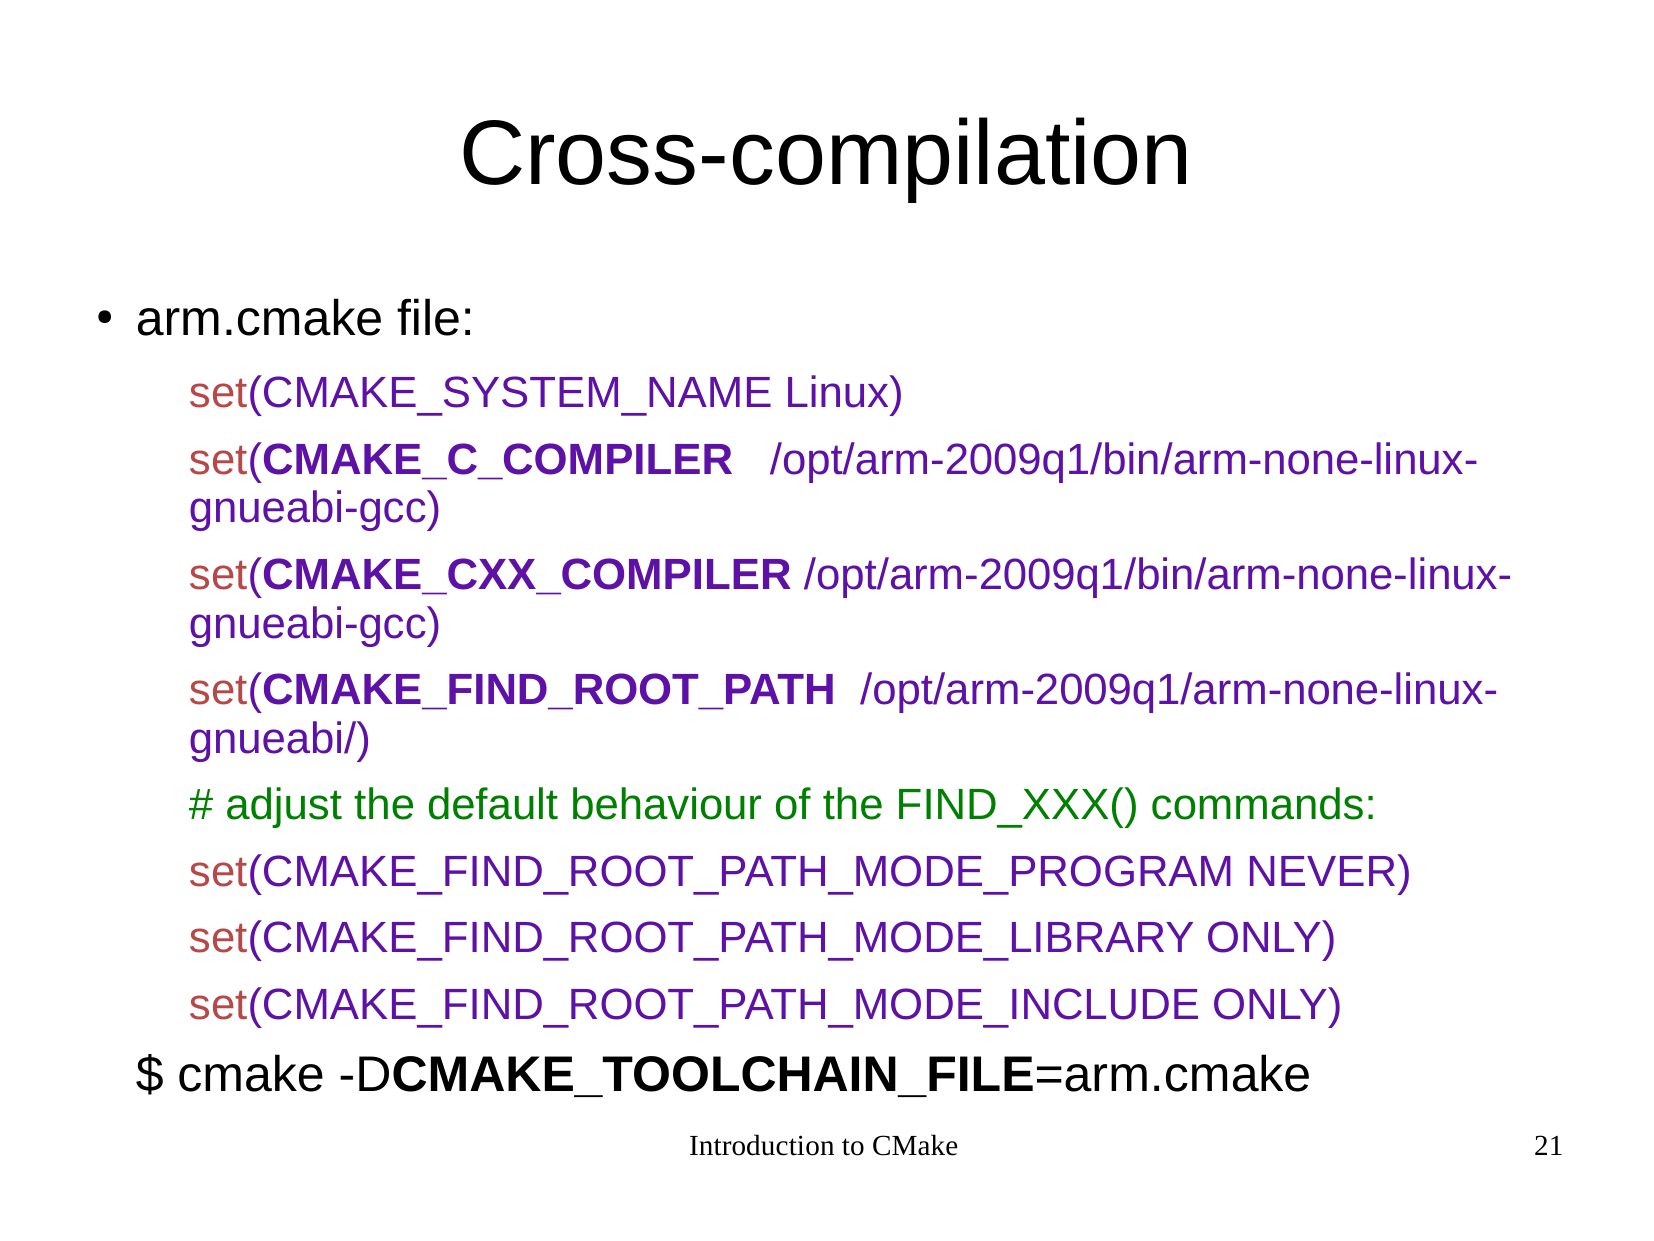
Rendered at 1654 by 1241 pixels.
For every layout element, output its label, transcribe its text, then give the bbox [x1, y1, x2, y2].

title Cross-compilation [82, 56, 1571, 250]
list arm.cmake file: set(CMAKE_SYSTEM_NAME Linux) set(CMAKE_C_COMPILER /opt/arm-2009q1/bin/arm-none-linux-gnueabi-gcc) set(CMAKE_CXX_COMPILER /opt/arm-2009q1/bin/arm-none-linux-gnueabi-gcc) set(CMAKE_FIND_ROOT_PATH /opt/arm-2009q1/arm-none-linux-gnueabi/) # adjust the default behaviour of the FIND_XXX() commands: set(CMAKE_FIND_ROOT_PATH_MODE_PROGRAM NEVER) set(CMAKE_FIND_ROOT_PATH_MODE_LIBRARY ONLY) set(CMAKE_FIND_ROOT_PATH_MODE_INCLUDE ONLY) $ cmake -DCMAKE_TOOLCHAIN_FILE=arm.cmake [82, 290, 1571, 1109]
